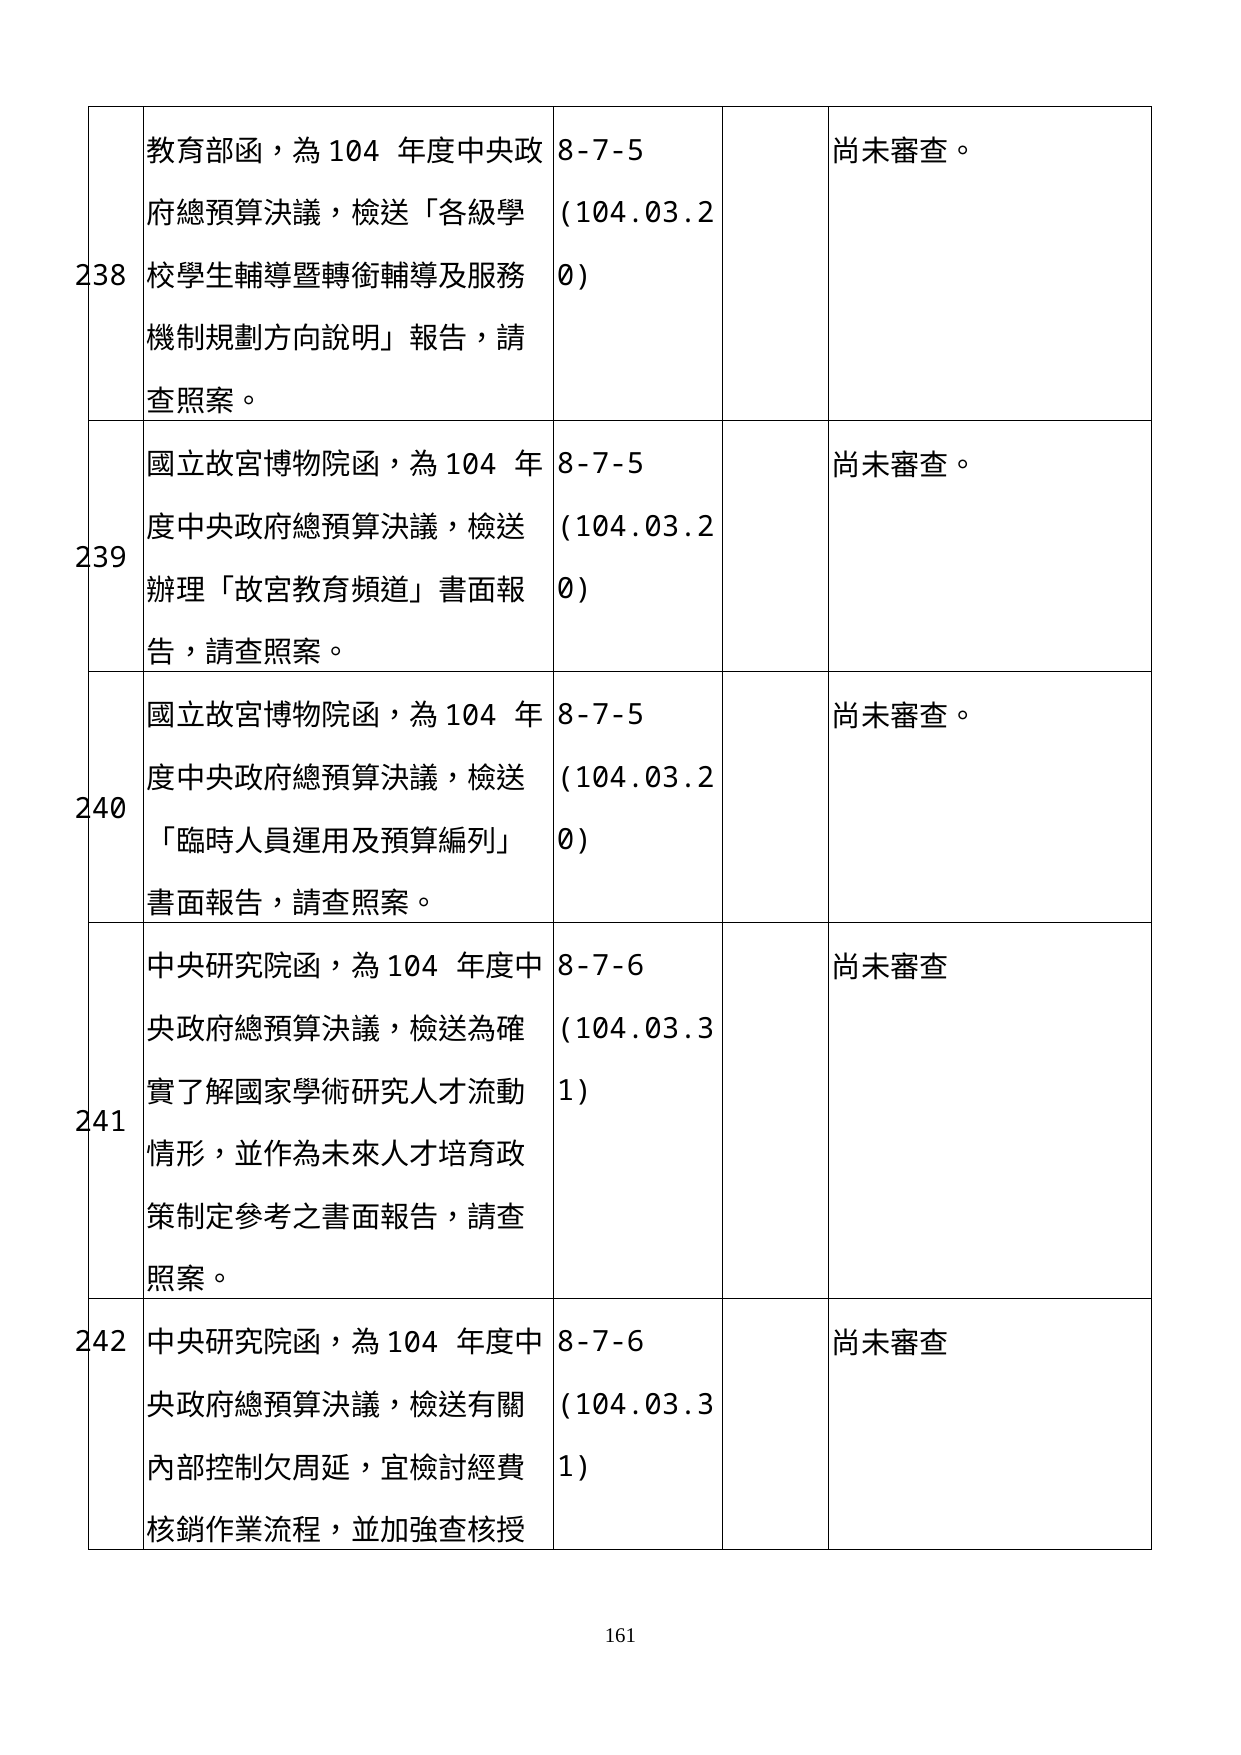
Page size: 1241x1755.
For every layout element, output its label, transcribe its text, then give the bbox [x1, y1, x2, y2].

table_cell 中央研究院函，為104 年度中央政府總預算決議，檢送有關內部控制欠周延，宜檢討經費核銷作業流程，並加強查核授 [144, 1299, 553, 1549]
table_cell 尚未審查。 [829, 672, 1151, 922]
table_cell [89, 107, 143, 419]
table_cell 教育部函，為104 年度中央政府總預算決議，檢送「各級學校學生輔導暨轉銜輔導及服務機制規劃方向說明」報告，請查照案。 [144, 107, 553, 419]
table_cell [89, 421, 143, 671]
table_cell 中央研究院函，為104 年度中央政府總預算決議，檢送為確實了解國家學術研究人才流動情形，並作為未來人才培育政策制定參考之書面報告，請查照案。 [144, 923, 553, 1298]
table_cell 國立故宮博物院函，為104 年度中央政府總預算決議，檢送「臨時人員運用及預算編列」書面報告，請查照案。 [144, 672, 553, 922]
table_cell [723, 107, 828, 419]
table_cell 8-7-5 (104.03.20) [554, 672, 722, 922]
table_cell 尚未審查。 [829, 421, 1151, 671]
table_cell 尚未審查。 [829, 107, 1151, 419]
table_cell [723, 672, 828, 922]
table_cell 8-7-5 (104.03.20) [554, 107, 722, 419]
table_cell [89, 923, 143, 1298]
table_cell 8-7-5 (104.03.20) [554, 421, 722, 671]
table_cell [723, 421, 828, 671]
table_cell 8-7-6 (104.03.31) [554, 923, 722, 1298]
table_cell 尚未審查 [829, 923, 1151, 1298]
table_cell [89, 672, 143, 922]
table_cell [723, 923, 828, 1298]
table_cell 國立故宮博物院函，為104 年度中央政府總預算決議，檢送辦理「故宮教育頻道」書面報告，請查照案。 [144, 421, 553, 671]
table_cell 8-7-6 (104.03.31) [554, 1299, 722, 1549]
table_cell [89, 1299, 143, 1549]
table_cell [723, 1299, 828, 1549]
table_cell 尚未審查 [829, 1299, 1151, 1549]
